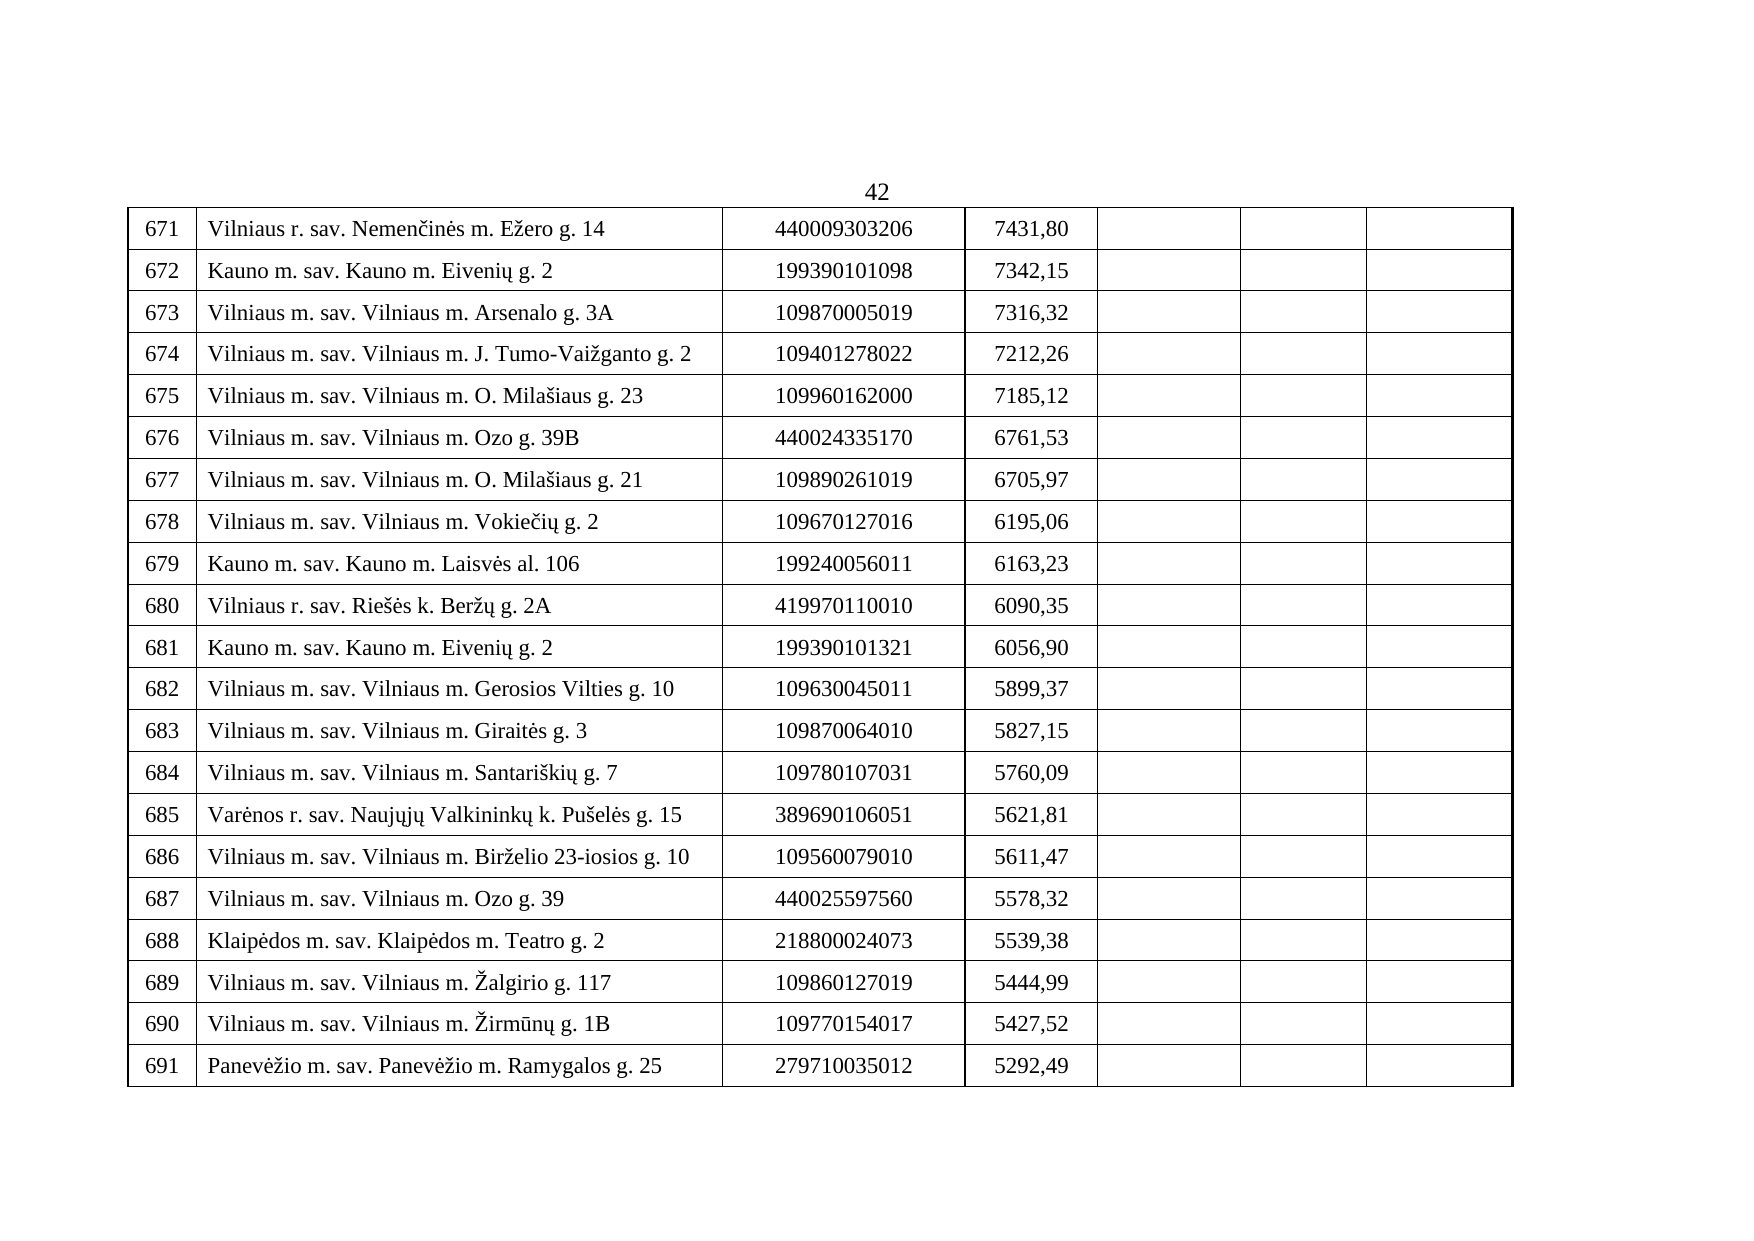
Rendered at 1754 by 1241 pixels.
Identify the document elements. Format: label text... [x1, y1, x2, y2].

table_cell [1241, 794, 1366, 835]
table_cell [1241, 1003, 1366, 1044]
table_cell [1098, 961, 1240, 1002]
table_cell [1241, 459, 1366, 500]
table_cell [1241, 836, 1366, 877]
table_cell 5760,09 [966, 752, 1097, 793]
table_cell Vilniaus m. sav. Vilniaus m. Birželio 23-iosios g. 10 [197, 836, 722, 877]
table_cell 691 [129, 1045, 196, 1086]
table_cell 683 [129, 710, 196, 751]
table_cell 685 [129, 794, 196, 835]
table_cell [1098, 920, 1240, 960]
table_cell 5611,47 [966, 836, 1097, 877]
table_cell 109770154017 [723, 1003, 964, 1044]
table_cell 7431,80 [966, 208, 1097, 248]
table_cell 109870064010 [723, 710, 964, 751]
table_cell 440009303206 [723, 208, 964, 248]
table_cell [1367, 920, 1511, 960]
table_cell Vilniaus m. sav. Vilniaus m. Vokiečių g. 2 [197, 501, 722, 542]
table_cell Vilniaus m. sav. Vilniaus m. Gerosios Vilties g. 10 [197, 668, 722, 709]
table_cell [1241, 961, 1366, 1002]
table_cell 5578,32 [966, 878, 1097, 918]
table_cell 678 [129, 501, 196, 542]
table_cell [1367, 710, 1511, 751]
table_cell 672 [129, 250, 196, 290]
table_cell Vilniaus m. sav. Vilniaus m. Žirmūnų g. 1B [197, 1003, 722, 1044]
table_cell 5621,81 [966, 794, 1097, 835]
table_cell [1367, 459, 1511, 500]
table_cell [1098, 878, 1240, 918]
table_cell [1367, 626, 1511, 667]
table_cell 109670127016 [723, 501, 964, 542]
table_cell [1241, 417, 1366, 458]
table_cell Vilniaus m. sav. Vilniaus m. Žalgirio g. 117 [197, 961, 722, 1002]
table_cell Vilniaus m. sav. Vilniaus m. Arsenalo g. 3A [197, 291, 722, 332]
table_cell 686 [129, 836, 196, 877]
table_cell [1241, 626, 1366, 667]
table_cell 5539,38 [966, 920, 1097, 960]
table_cell 684 [129, 752, 196, 793]
table_cell [1367, 208, 1511, 248]
table_cell 675 [129, 375, 196, 416]
table_cell 7212,26 [966, 333, 1097, 374]
table_cell [1098, 417, 1240, 458]
table_cell Vilniaus r. sav. Riešės k. Beržų g. 2A [197, 585, 722, 625]
table_cell 389690106051 [723, 794, 964, 835]
table_cell [1241, 333, 1366, 374]
table_cell [1098, 333, 1240, 374]
table_cell 199390101321 [723, 626, 964, 667]
table_cell [1367, 836, 1511, 877]
table_cell 5899,37 [966, 668, 1097, 709]
table_cell Vilniaus m. sav. Vilniaus m. J. Tumo-Vaižganto g. 2 [197, 333, 722, 374]
table_cell [1098, 752, 1240, 793]
table_cell 5827,15 [966, 710, 1097, 751]
table_cell 109860127019 [723, 961, 964, 1002]
table_cell [1367, 291, 1511, 332]
table_cell 109630045011 [723, 668, 964, 709]
table_cell [1367, 543, 1511, 583]
table_cell Vilniaus m. sav. Vilniaus m. Ozo g. 39 [197, 878, 722, 918]
table_cell [1241, 752, 1366, 793]
table_cell 681 [129, 626, 196, 667]
table_cell 7185,12 [966, 375, 1097, 416]
table_cell [1241, 585, 1366, 625]
table_cell [1098, 794, 1240, 835]
table_cell Vilniaus r. sav. Nemenčinės m. Ežero g. 14 [197, 208, 722, 248]
table_cell 6761,53 [966, 417, 1097, 458]
table_cell [1098, 291, 1240, 332]
table_cell 6195,06 [966, 501, 1097, 542]
table_cell [1241, 291, 1366, 332]
table_cell [1098, 668, 1240, 709]
table_cell 688 [129, 920, 196, 960]
table_cell Vilniaus m. sav. Vilniaus m. O. Milašiaus g. 23 [197, 375, 722, 416]
table_cell 5444,99 [966, 961, 1097, 1002]
table_cell 687 [129, 878, 196, 918]
table_cell [1367, 585, 1511, 625]
table_cell [1241, 920, 1366, 960]
table_cell 6056,90 [966, 626, 1097, 667]
table_cell 440024335170 [723, 417, 964, 458]
table_cell 674 [129, 333, 196, 374]
table_cell 7342,15 [966, 250, 1097, 290]
table_cell 5292,49 [966, 1045, 1097, 1086]
table_cell [1367, 417, 1511, 458]
table_cell [1367, 752, 1511, 793]
table_cell 199390101098 [723, 250, 964, 290]
table_cell [1098, 1003, 1240, 1044]
table_cell Kauno m. sav. Kauno m. Eivenių g. 2 [197, 250, 722, 290]
table_cell [1367, 375, 1511, 416]
table_cell 199240056011 [723, 543, 964, 583]
table_cell [1367, 333, 1511, 374]
table_cell [1241, 375, 1366, 416]
table_cell Panevėžio m. sav. Panevėžio m. Ramygalos g. 25 [197, 1045, 722, 1086]
table_cell Kauno m. sav. Kauno m. Laisvės al. 106 [197, 543, 722, 583]
table_cell [1241, 878, 1366, 918]
table_cell [1098, 208, 1240, 248]
table_cell 6163,23 [966, 543, 1097, 583]
table_cell Kauno m. sav. Kauno m. Eivenių g. 2 [197, 626, 722, 667]
table_cell [1098, 459, 1240, 500]
table_cell 109401278022 [723, 333, 964, 374]
table_cell 279710035012 [723, 1045, 964, 1086]
table_cell [1098, 250, 1240, 290]
table_cell [1367, 878, 1511, 918]
table_cell 689 [129, 961, 196, 1002]
table_cell [1367, 1045, 1511, 1086]
table_cell [1241, 543, 1366, 583]
table_cell [1241, 710, 1366, 751]
table_cell 440025597560 [723, 878, 964, 918]
table_cell 7316,32 [966, 291, 1097, 332]
table_cell 679 [129, 543, 196, 583]
table_cell [1367, 668, 1511, 709]
table_cell [1098, 836, 1240, 877]
table_cell Vilniaus m. sav. Vilniaus m. O. Milašiaus g. 21 [197, 459, 722, 500]
table_cell [1098, 543, 1240, 583]
table_cell 676 [129, 417, 196, 458]
table_cell 109560079010 [723, 836, 964, 877]
table_cell 218800024073 [723, 920, 964, 960]
table_cell 109890261019 [723, 459, 964, 500]
table_cell [1098, 375, 1240, 416]
table_cell [1241, 250, 1366, 290]
table_cell 109960162000 [723, 375, 964, 416]
table_cell [1367, 961, 1511, 1002]
table_cell 419970110010 [723, 585, 964, 625]
table_cell 6705,97 [966, 459, 1097, 500]
table_cell Vilniaus m. sav. Vilniaus m. Ozo g. 39B [197, 417, 722, 458]
table_cell [1367, 794, 1511, 835]
table_cell 682 [129, 668, 196, 709]
table_cell 109780107031 [723, 752, 964, 793]
table_cell 5427,52 [966, 1003, 1097, 1044]
table_cell 690 [129, 1003, 196, 1044]
table_cell [1098, 585, 1240, 625]
table_cell [1241, 1045, 1366, 1086]
table_cell [1241, 501, 1366, 542]
table_cell [1241, 208, 1366, 248]
table_cell Vilniaus m. sav. Vilniaus m. Giraitės g. 3 [197, 710, 722, 751]
table_cell 673 [129, 291, 196, 332]
table_cell 671 [129, 208, 196, 248]
table_cell [1367, 250, 1511, 290]
table_cell [1098, 710, 1240, 751]
table_cell [1367, 501, 1511, 542]
table_cell [1098, 501, 1240, 542]
table_cell Varėnos r. sav. Naujųjų Valkininkų k. Pušelės g. 15 [197, 794, 722, 835]
table_cell Vilniaus m. sav. Vilniaus m. Santariškių g. 7 [197, 752, 722, 793]
table_cell [1241, 668, 1366, 709]
table_cell 6090,35 [966, 585, 1097, 625]
table_cell [1098, 626, 1240, 667]
table_cell [1098, 1045, 1240, 1086]
table_cell 680 [129, 585, 196, 625]
table_cell [1367, 1003, 1511, 1044]
table_cell 109870005019 [723, 291, 964, 332]
table_cell 677 [129, 459, 196, 500]
table_cell Klaipėdos m. sav. Klaipėdos m. Teatro g. 2 [197, 920, 722, 960]
